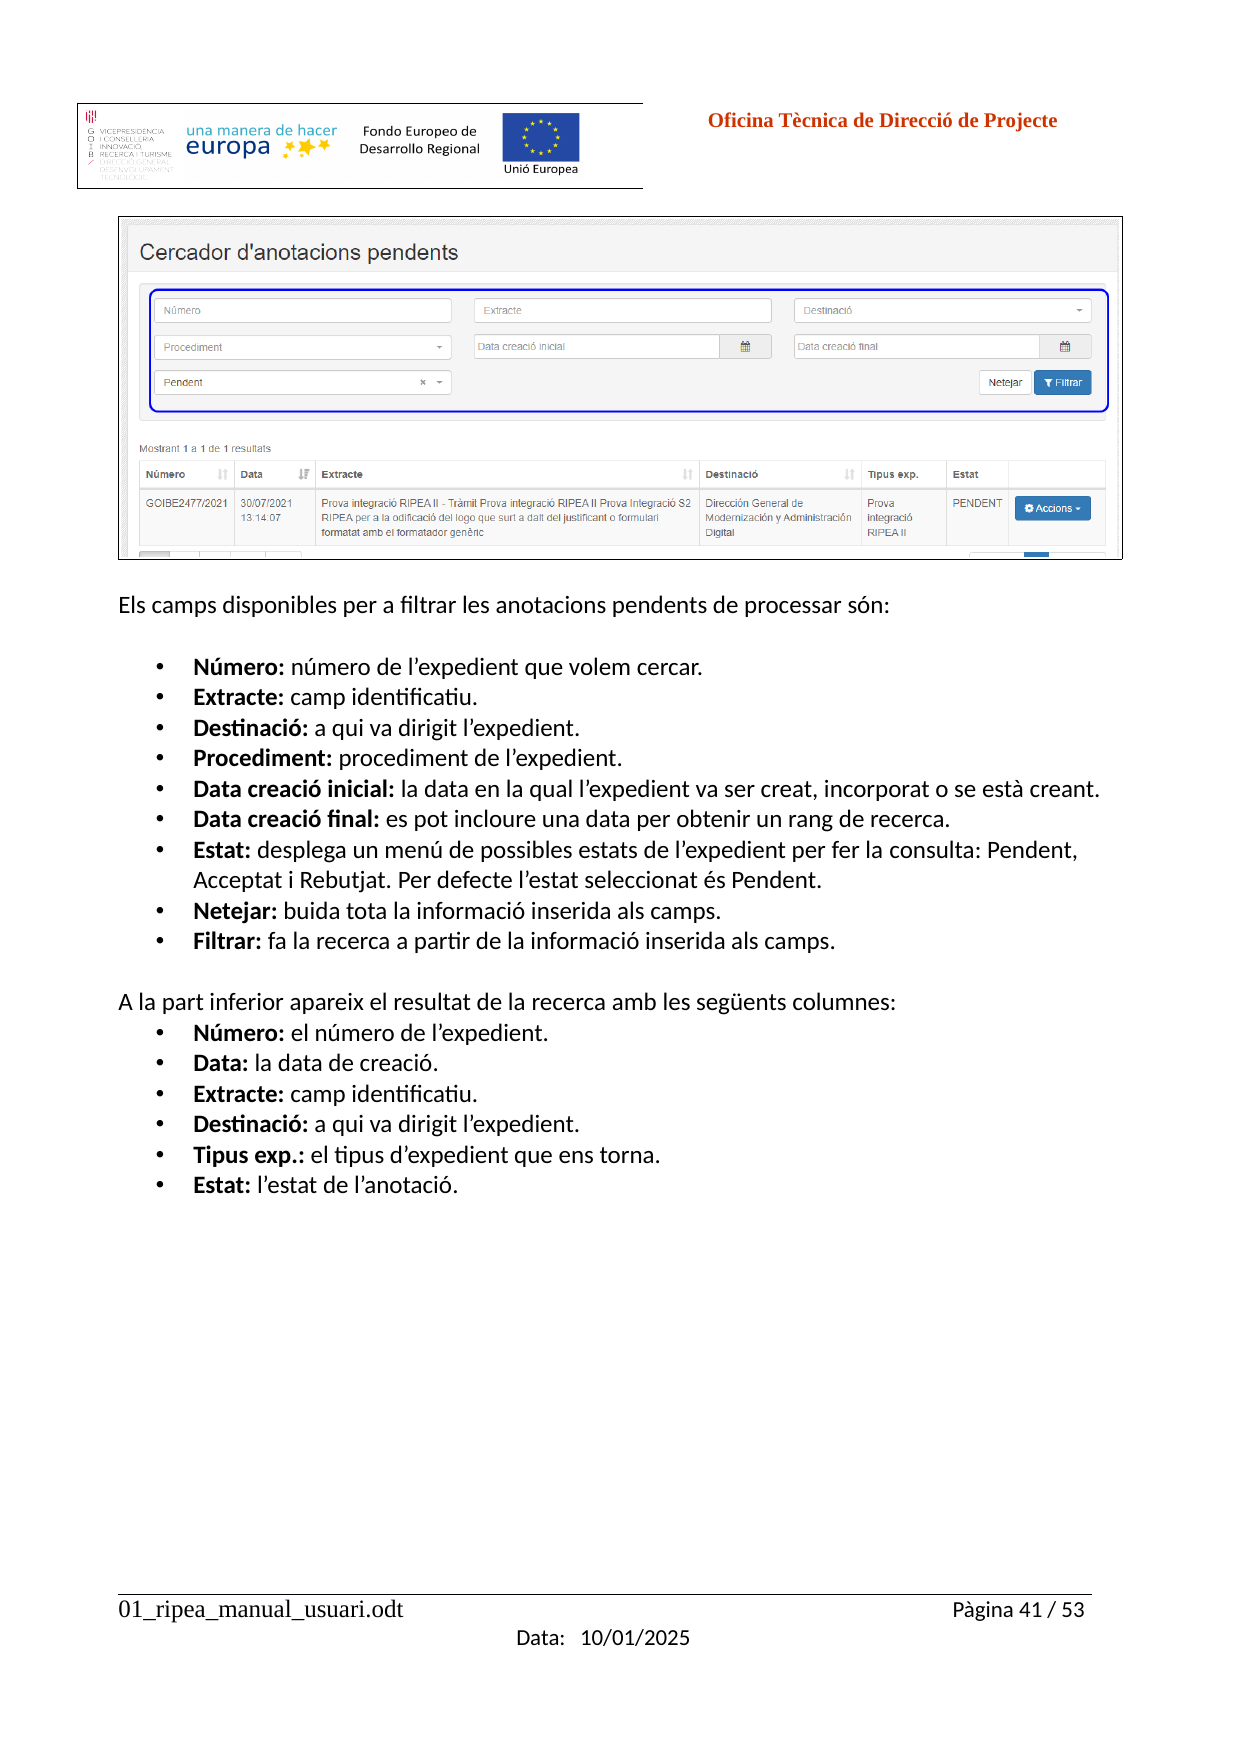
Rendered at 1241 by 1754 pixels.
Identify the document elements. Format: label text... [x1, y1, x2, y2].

picture [82, 108, 178, 182]
text A la part inferior apareix el resultat de la recerca amb les següents columnes: [118, 986, 1122, 1017]
list Filtrar: fa la recerca a partir de la informació inserida als camps. [156, 925, 1122, 956]
list Estat: l’estat de l’anotació. [156, 1169, 1122, 1200]
list Destinació: a qui va dirigit l’expedient. [156, 712, 1122, 742]
text Els camps disponibles per a filtrar les anotacions pendents de processar són: [118, 590, 1122, 620]
list Extracte: camp identificatiu. [156, 1078, 1122, 1108]
list Extracte: camp identificatiu. [156, 681, 1122, 712]
picture [184, 108, 585, 182]
list Número: el número de l’expedient. [156, 1017, 1122, 1047]
list Data creació final: es pot incloure una data per obtenir un rang de recerca. [156, 803, 1122, 834]
list Data: la data de creació. [156, 1047, 1122, 1078]
list Netejar: buida tota la informació inserida als camps. [156, 895, 1122, 925]
picture [121, 219, 1119, 557]
list Número: número de l’expedient que volem cercar. [156, 651, 1122, 681]
list Tipus exp.: el tipus d’expedient que ens torna. [156, 1139, 1122, 1169]
list Destinació: a qui va dirigit l’expedient. [156, 1108, 1122, 1139]
list Estat: desplega un menú de possibles estats de l’expedient per fer la consulta: Pendent, Acceptat i Rebutjat. Per defecte l’estat seleccionat és Pendent. [156, 834, 1122, 895]
list Data creació inicial: la data en la qual l’expedient va ser creat, incorporat o se està creant. [156, 773, 1122, 803]
list Procediment: procediment de l’expedient. [156, 742, 1122, 773]
